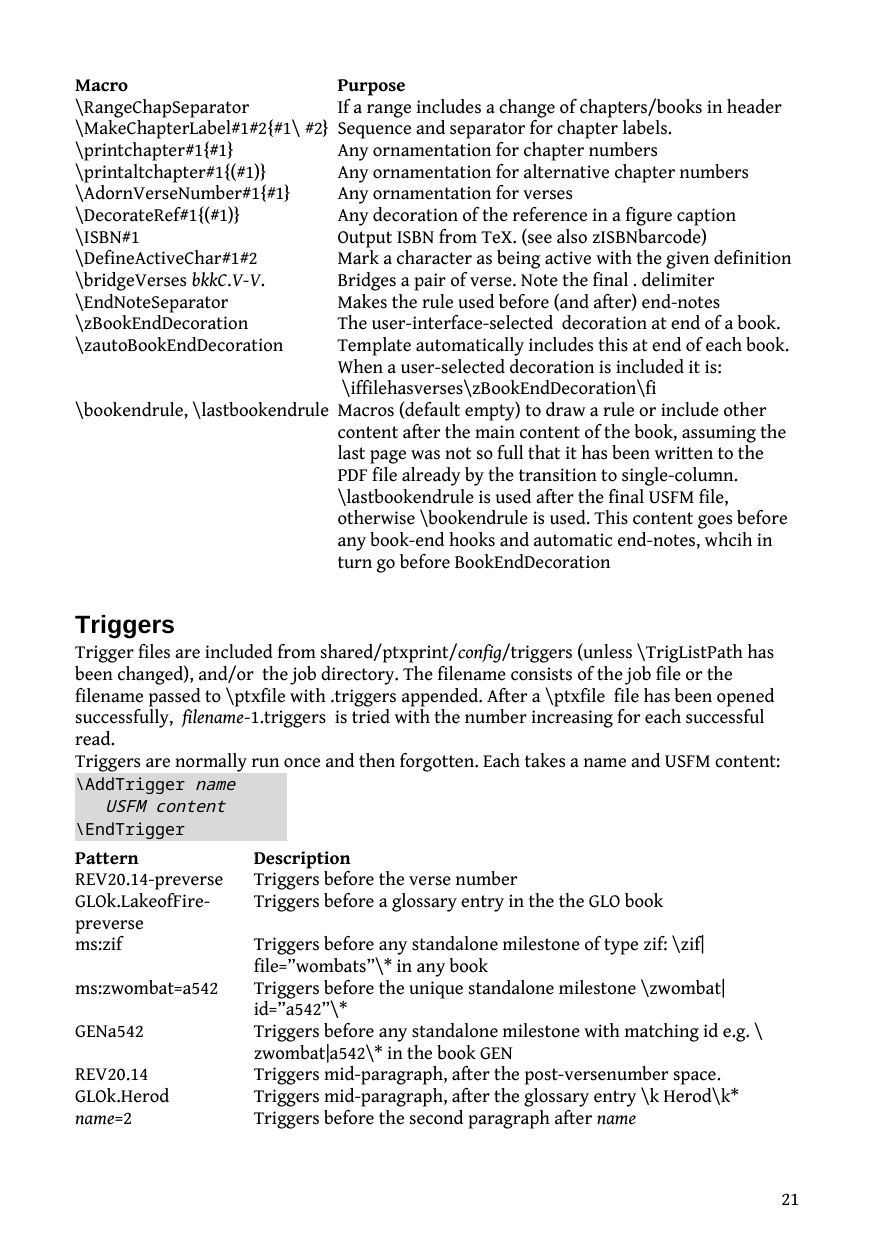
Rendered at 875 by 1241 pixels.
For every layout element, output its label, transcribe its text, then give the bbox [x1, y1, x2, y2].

table_cell Template automatically includes this at end of each book. When a user-selected decoration is included it is: \iffilehasverses\zBookEndDecoration\fi [337, 335, 796, 400]
table_cell Triggers before the unique standalone milestone \zwombat|id=”a542”\* [254, 978, 796, 1021]
table_cell GLOk.Herod [75, 1086, 253, 1108]
table_cell Any ornamentation for chapter numbers [337, 140, 796, 162]
table_cell Bridges a pair of verse. Note the final . delimiter [337, 270, 796, 292]
table_cell Triggers before the verse number [254, 870, 796, 891]
table_cell Sequence and separator for chapter labels. [337, 118, 796, 140]
table_header Purpose [337, 75, 796, 97]
table_cell \zautoBookEndDecoration [75, 335, 337, 400]
table_cell Triggers mid-paragraph, after the post-versenumber space. [254, 1065, 796, 1086]
table_cell \DefineActiveChar#1#2 [75, 248, 337, 270]
table_cell If a range includes a change of chapters/books in header [337, 97, 796, 118]
table_cell Any decoration of the reference in a figure caption [337, 205, 796, 227]
table_cell \printchapter#1{#1} [75, 140, 337, 162]
table_cell REV20.14 [75, 1065, 253, 1086]
table_cell \EndNoteSeparator [75, 292, 337, 313]
table_cell Output ISBN from TeX. (see also zISBNbarcode) [337, 227, 796, 248]
table_cell \ISBN#1 [75, 227, 337, 248]
table_cell Any ornamentation for verses [337, 183, 796, 205]
table_cell \MakeChapterLabel#1#2{#1\ #2} [75, 118, 337, 140]
table_cell Triggers before any standalone milestone with matching id e.g. \zwombat|a542\* in the book GEN [254, 1021, 796, 1064]
table_cell Triggers before any standalone milestone of type zif: \zif|file=”wombats”\* in any book [254, 935, 796, 978]
table_cell \RangeChapSeparator [75, 97, 337, 118]
table_cell ms:zwombat=a542 [75, 978, 253, 1021]
table_cell \printaltchapter#1{(#1)} [75, 162, 337, 183]
table_header Pattern [75, 848, 253, 869]
text Triggers are normally run once and then forgotten. Each takes a name and USFM content: [75, 751, 799, 772]
table_header Description [254, 848, 796, 869]
table_cell \zBookEndDecoration [75, 313, 337, 335]
table_cell Triggers before a glossary entry in the the GLO book [254, 891, 796, 934]
table_cell \bookendrule, \lastbookendrule [75, 400, 337, 573]
table_cell ms:zif [75, 935, 253, 978]
table_header [288, 773, 797, 841]
table_header \AddTrigger name USFM content \EndTrigger [75, 773, 287, 841]
table_cell The user-interface-selected decoration at end of a book. [337, 313, 796, 335]
table_cell Triggers mid-paragraph, after the glossary entry \k Herod\k* [254, 1086, 796, 1108]
table_cell Macros (default empty) to draw a rule or include other content after the main content of the book, assuming the last page was not so full that it has been written to the PDF file already by the transition to single-column. \lastbookendrule is used after the final USFM file, otherwise \bookendrule is used. This content goes before any book-end hooks and automatic end-notes, whcih in turn go before BookEndDecoration [337, 400, 796, 573]
table_cell Triggers before the second paragraph after name [254, 1108, 796, 1129]
table_cell REV20.14-preverse [75, 870, 253, 891]
table_cell Any ornamentation for alternative chapter numbers [337, 162, 796, 183]
table_cell Makes the rule used before (and after) end-notes [337, 292, 796, 313]
table_cell GENa542 [75, 1021, 253, 1064]
text Trigger files are included from shared/ptxprint/config/triggers (unless \TrigListPath has been changed), and/or the job directory. The filename consists of the job file or the filename passed to \ptxfile with .triggers appended. After a \ptxfile file has been opened successfully, filename-1.triggers is tried with the number increasing for each successful read. [75, 642, 799, 751]
table_cell name=2 [75, 1108, 253, 1129]
table_cell \bridgeVerses bkkC.V-V. [75, 270, 337, 292]
table_cell \DecorateRef#1{(#1)} [75, 205, 337, 227]
subtitle Triggers [75, 610, 799, 639]
table_header Macro [75, 75, 337, 97]
table_cell \AdornVerseNumber#1{#1} [75, 183, 337, 205]
table_cell GLOk.LakeofFire-preverse [75, 891, 253, 934]
table_cell Mark a character as being active with the given definition [337, 248, 796, 270]
